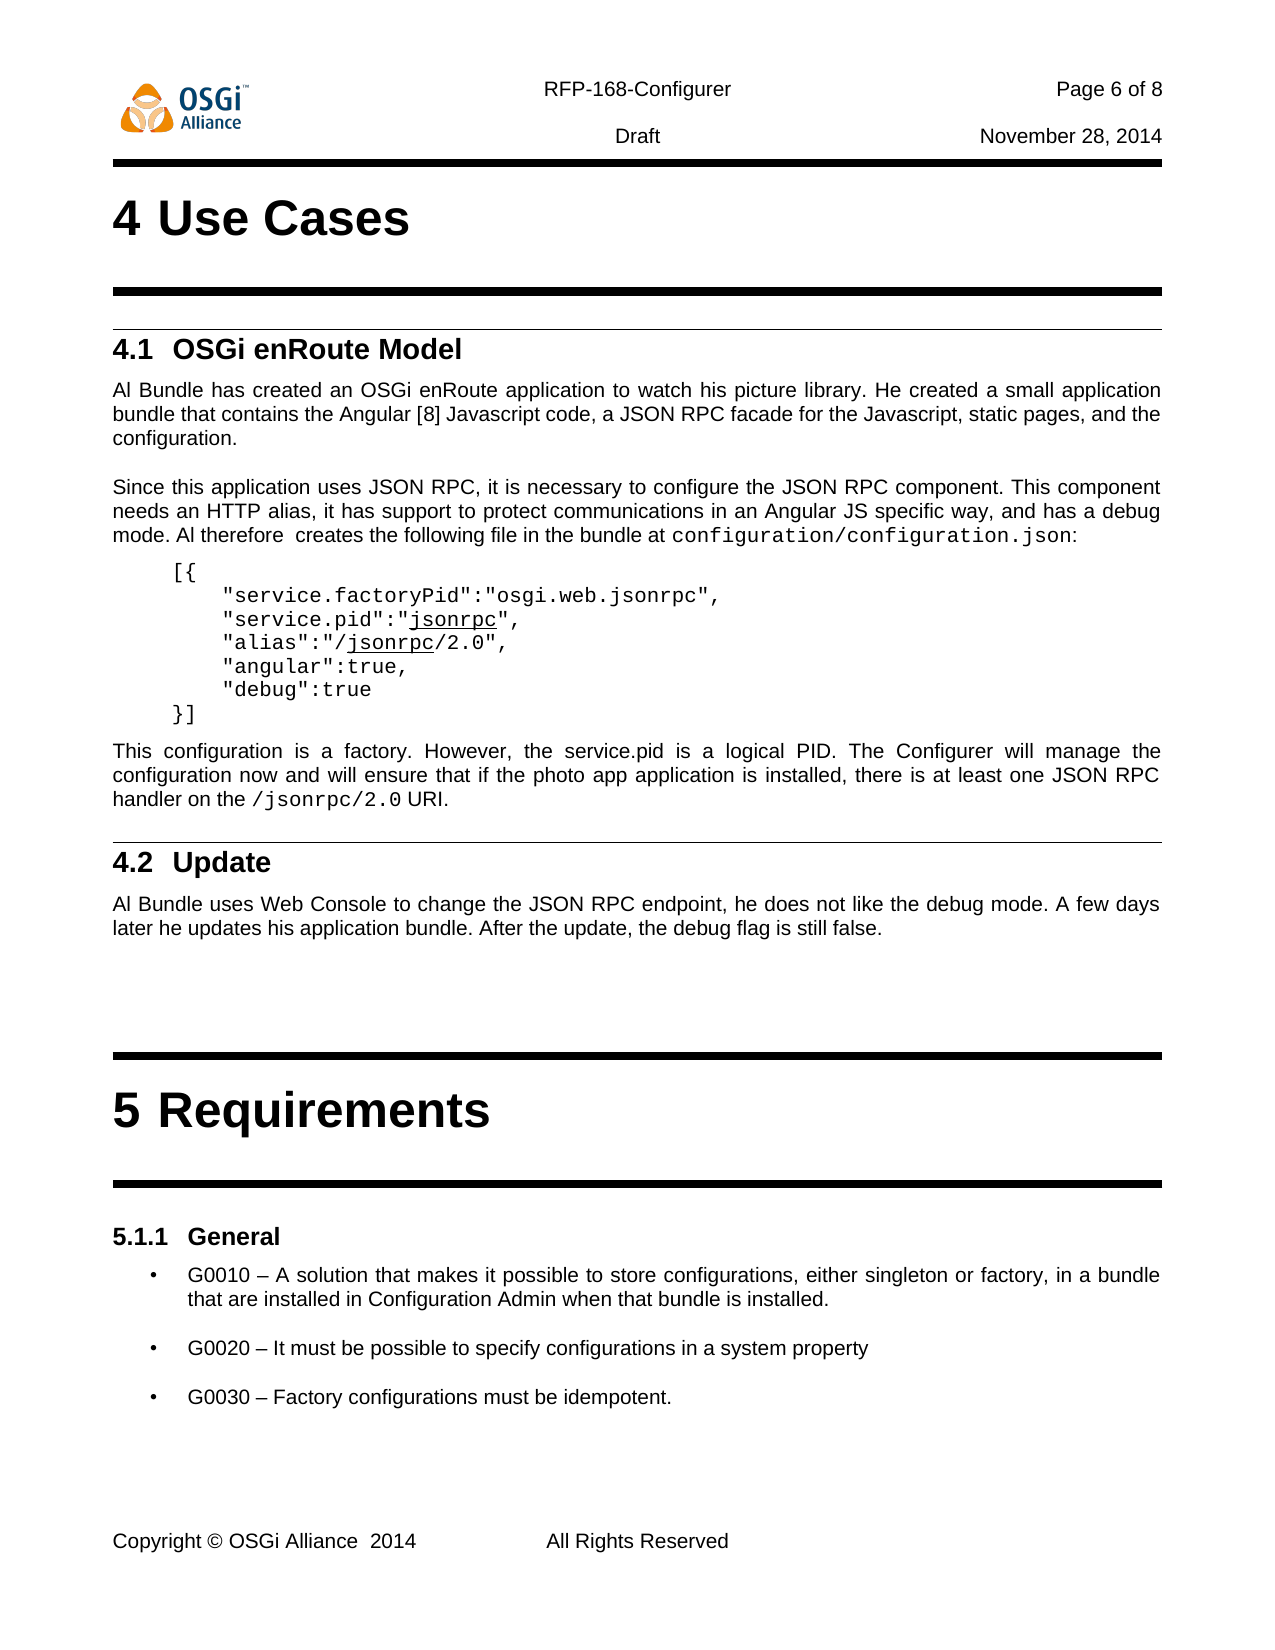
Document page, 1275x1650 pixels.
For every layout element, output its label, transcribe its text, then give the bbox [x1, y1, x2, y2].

picture [113, 76, 257, 140]
text This configuration is a factory. However, the service.pid is a logical PID. The Configurer will manage the configuration now and will ensure that if the photo app application is installed, there is at least one JSON RPC handler on the /jsonrpc/2.0 URI. [112, 739, 1162, 813]
text "angular":true, [172, 656, 1162, 679]
subtitle Update [112, 843, 1162, 879]
list G0020 – It must be possible to specify configurations in a system property [150, 1336, 1162, 1360]
text "debug":true [172, 679, 1162, 703]
text "service.pid":"jsonrpc", [172, 608, 1162, 632]
text }] [172, 703, 1162, 727]
text [{ [172, 561, 1162, 585]
text Since this application uses JSON RPC, it is necessary to configure the JSON RPC component. This component needs an HTTP alias, it has support to protect communications in an Angular JS specific way, and has a debug mode. Al therefore creates the following file in the bundle at configuration/configuration.json: [112, 475, 1162, 549]
text Al Bundle uses Web Console to change the JSON RPC endpoint, he does not like the debug mode. A few days later he updates his application bundle. After the update, the debug flag is still false. [112, 891, 1162, 939]
text Al Bundle has created an OSGi enRoute application to watch his picture library. He created a small application bundle that contains the Angular [8] Javascript code, a JSON RPC facade for the Javascript, static pages, and the configuration. [112, 378, 1162, 450]
subtitle OSGi enRoute Model [112, 330, 1162, 366]
text "service.factoryPid":"osgi.web.jsonrpc", [172, 585, 1162, 608]
subtitle Requirements [112, 1053, 1162, 1188]
text "alias":"/jsonrpc/2.0", [172, 632, 1162, 656]
subtitle General [112, 1222, 1162, 1251]
list G0030 – Factory configurations must be idempotent. [150, 1385, 1162, 1409]
list G0010 – A solution that makes it possible to store configurations, either singleton or factory, in a bundle that are installed in Configuration Admin when that bundle is installed. [150, 1263, 1162, 1311]
subtitle Use Cases [112, 160, 1162, 296]
